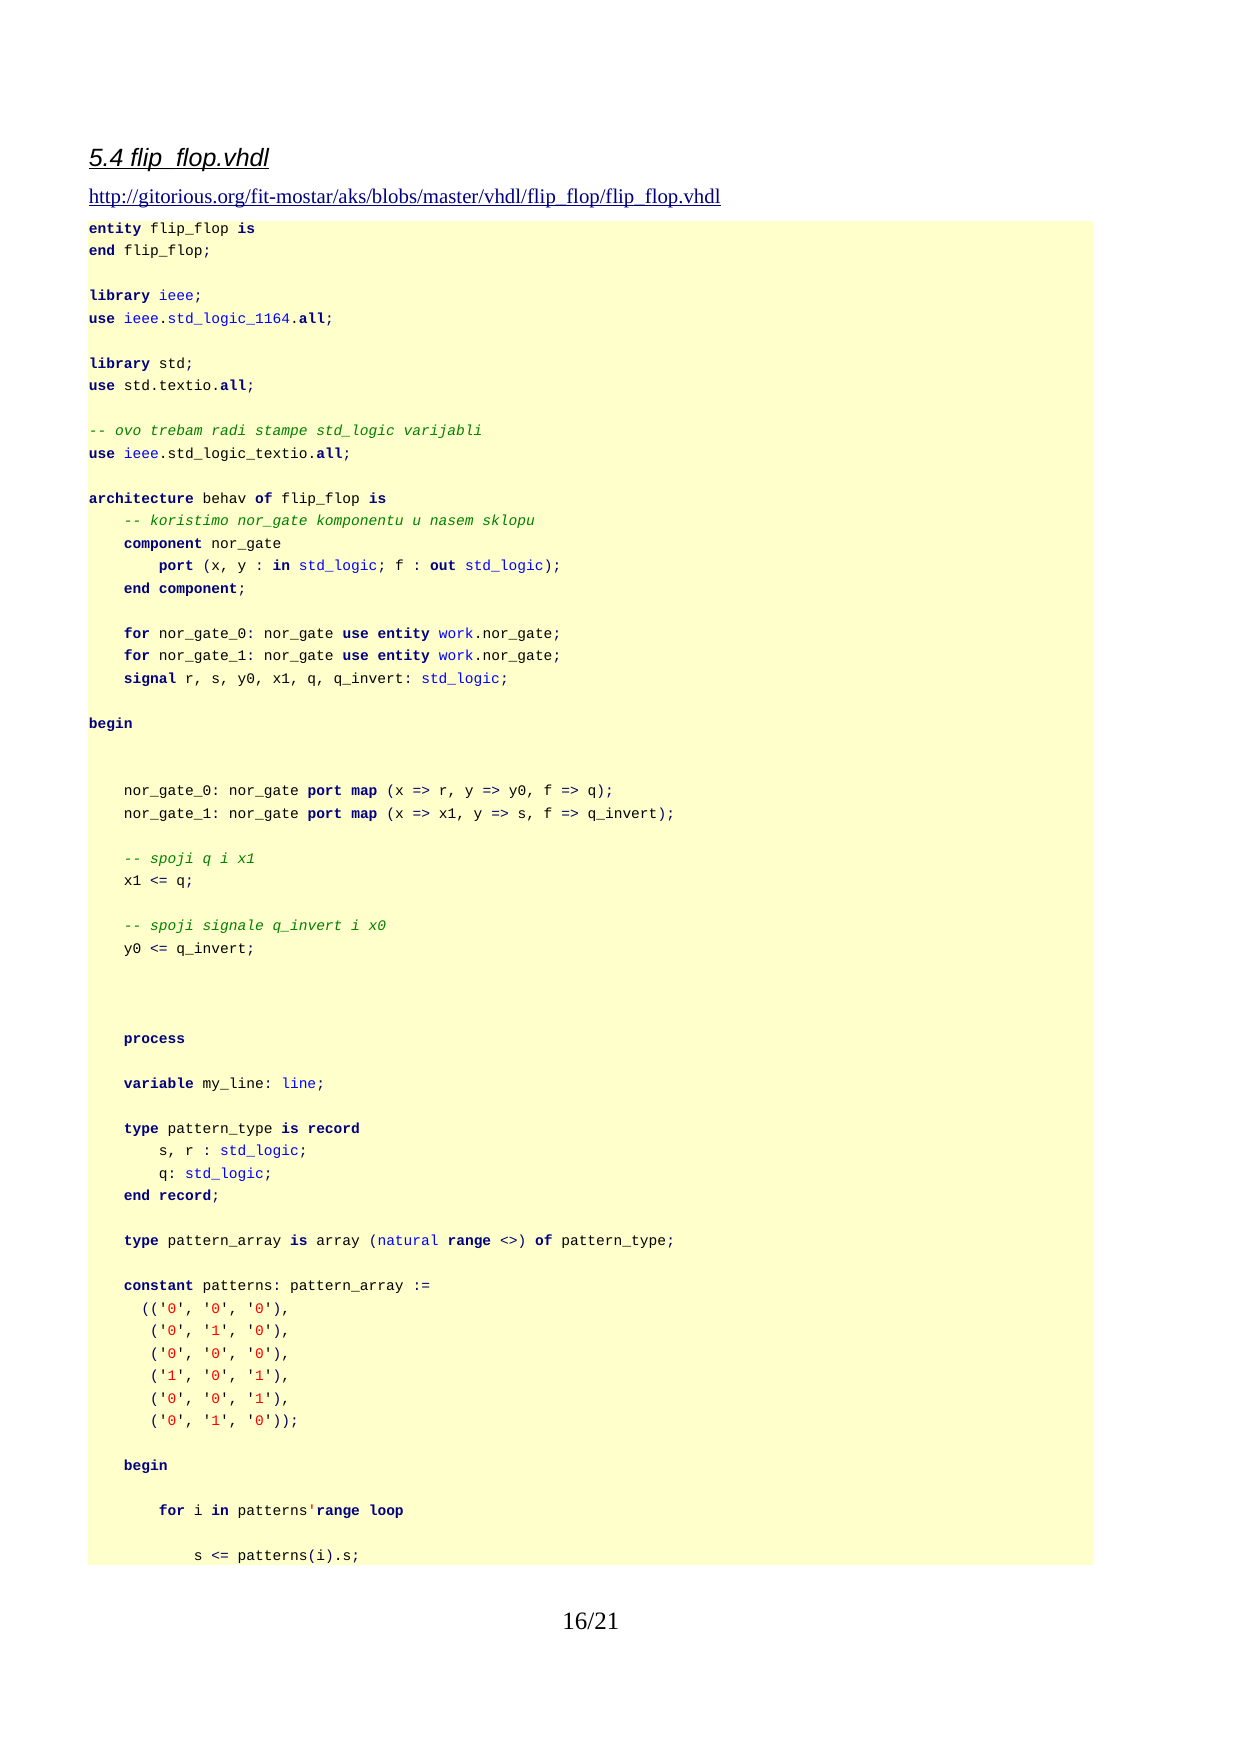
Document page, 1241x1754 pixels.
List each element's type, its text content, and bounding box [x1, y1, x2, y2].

text use ieee.std_logic_textio.all; [88, 446, 1093, 462]
text component nor_gate [88, 536, 1093, 552]
text -- spoji q i x1 [88, 851, 1093, 867]
text y0 <= q_invert; [88, 941, 1093, 957]
text port (x, y : in std_logic; f : out std_logic); [88, 558, 1093, 575]
text x1 <= q; [88, 873, 1093, 890]
text nor_gate_0: nor_gate port map (x => r, y => y0, f => q); [88, 783, 1093, 800]
text ('0', '0', '1'), [88, 1391, 1093, 1407]
text for nor_gate_1: nor_gate use entity work.nor_gate; [88, 648, 1093, 665]
text begin [88, 1458, 1093, 1475]
text for nor_gate_0: nor_gate use entity work.nor_gate; [88, 626, 1093, 642]
subtitle 5.4 flip_flop.vhdl [88, 143, 1093, 172]
text -- ovo trebam radi stampe std_logic varijabli [88, 423, 1093, 440]
text ('0', '0', '0'), [88, 1346, 1093, 1362]
text type pattern_type is record [88, 1121, 1093, 1137]
text -- koristimo nor_gate komponentu u nasem sklopu [88, 513, 1093, 530]
text s <= patterns(i).s; [88, 1548, 1093, 1565]
text signal r, s, y0, x1, q, q_invert: std_logic; [88, 671, 1093, 687]
text variable my_line: line; [88, 1076, 1093, 1092]
text s, r : std_logic; [88, 1143, 1093, 1160]
text begin [88, 716, 1093, 732]
text http://gitorious.org/fit-mostar/aks/blobs/master/vhdl/flip_flop/flip_flop.vhdl [88, 184, 1093, 208]
text (('0', '0', '0'), [88, 1301, 1093, 1317]
text process [88, 1031, 1093, 1047]
text for i in patterns'range loop [88, 1503, 1093, 1520]
text type pattern_array is array (natural range <>) of pattern_type; [88, 1233, 1093, 1250]
text end component; [88, 581, 1093, 597]
text nor_gate_1: nor_gate port map (x => x1, y => s, f => q_invert); [88, 806, 1093, 822]
text end flip_flop; [88, 243, 1093, 260]
text library ieee; [88, 288, 1093, 305]
text q: std_logic; [88, 1166, 1093, 1182]
text constant patterns: pattern_array := [88, 1278, 1093, 1295]
text entity flip_flop is [88, 221, 1093, 237]
text use ieee.std_logic_1164.all; [88, 311, 1093, 327]
text use std.textio.all; [88, 378, 1093, 395]
text ('0', '1', '0')); [88, 1413, 1093, 1430]
text architecture behav of flip_flop is [88, 491, 1093, 507]
text ('1', '0', '1'), [88, 1368, 1093, 1385]
text library std; [88, 356, 1093, 372]
text ('0', '1', '0'), [88, 1323, 1093, 1340]
text end record; [88, 1188, 1093, 1205]
text -- spoji signale q_invert i x0 [88, 918, 1093, 935]
